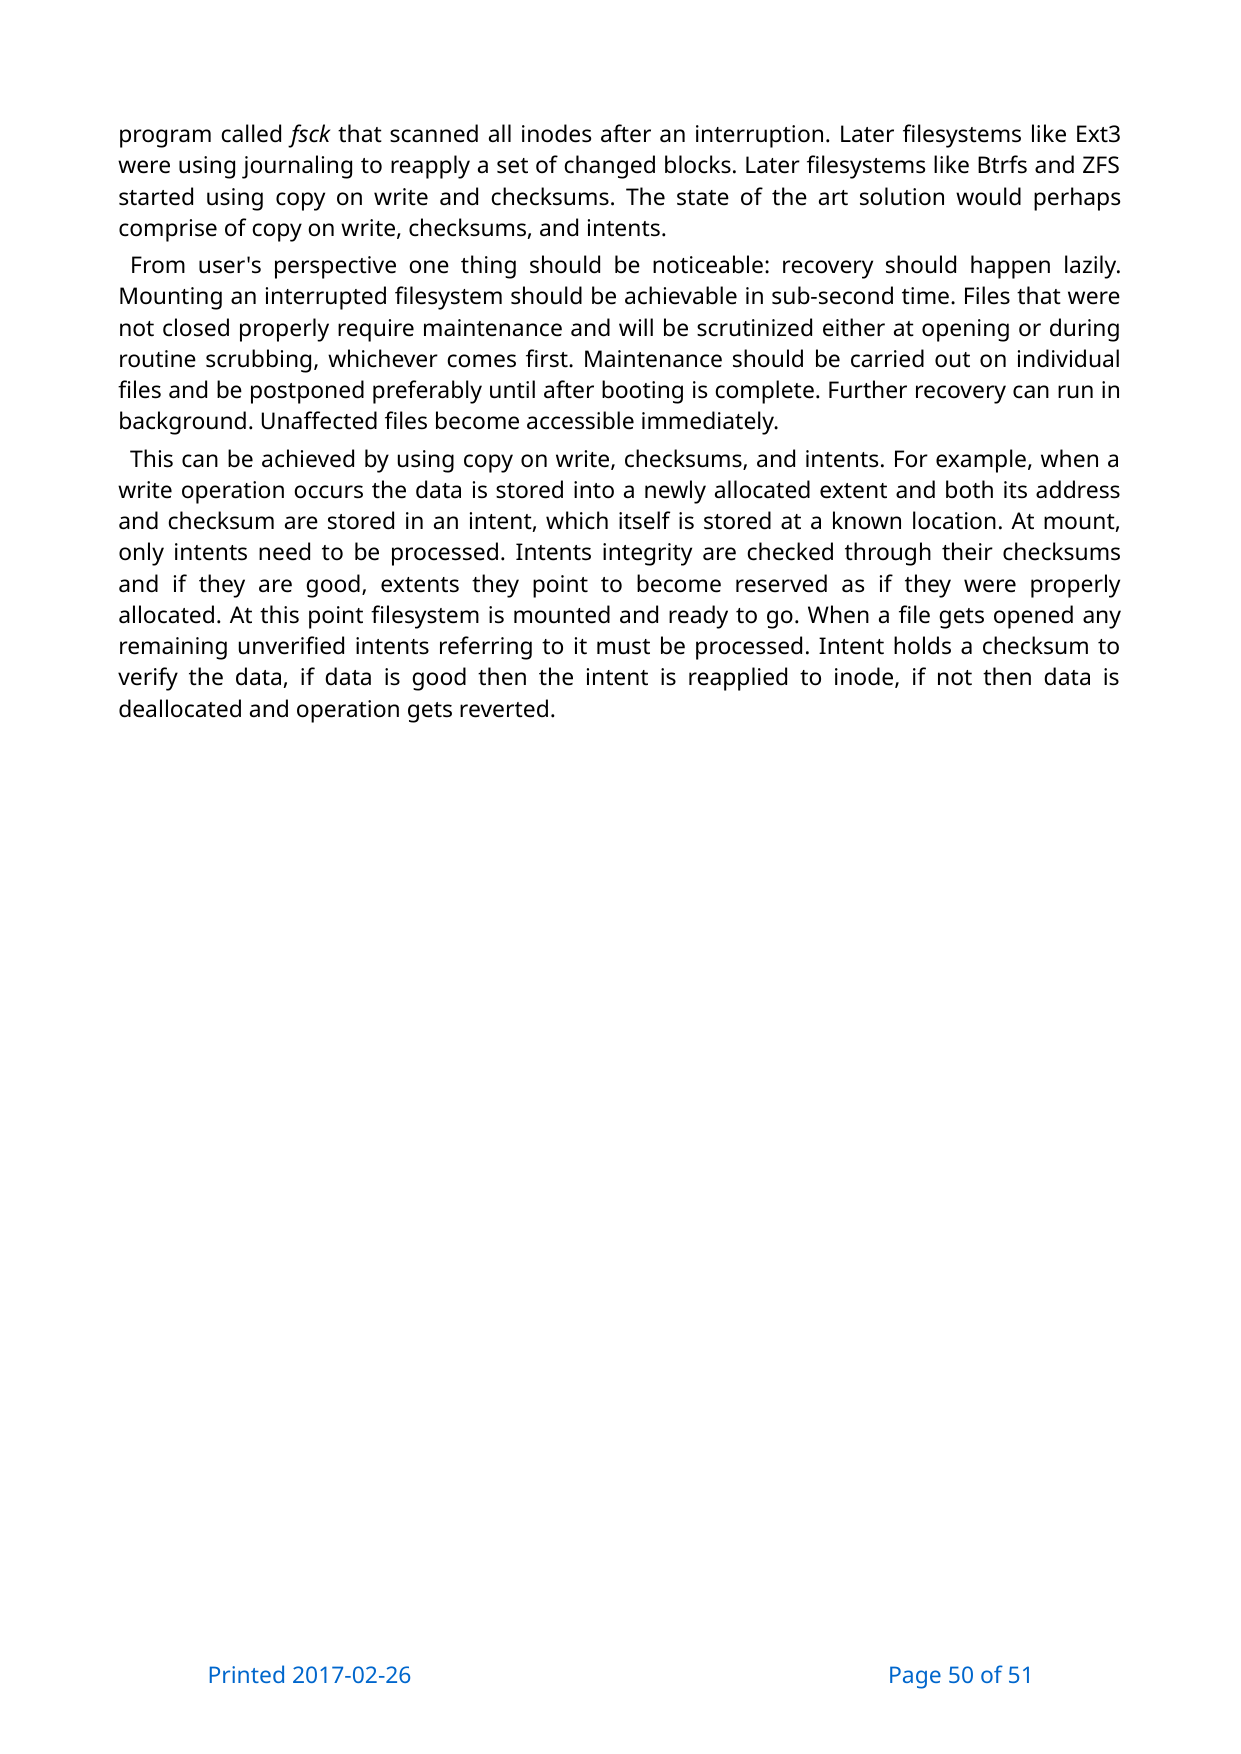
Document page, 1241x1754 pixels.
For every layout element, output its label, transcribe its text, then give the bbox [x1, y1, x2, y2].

text This can be achieved by using copy on write, checksums, and intents. For example, when a write operation occurs the data is stored into a newly allocated extent and both its address and checksum are stored in an intent, which itself is stored at a known location. At mount, only intents need to be processed. Intents integrity are checked through their checksums and if they are good, extents they point to become reserved as if they were properly allocated. At this point filesystem is mounted and ready to go. When a file gets opened any remaining unverified intents referring to it must be processed. Intent holds a checksum to verify the data, if data is good then the intent is reapplied to inode, if not then data is deallocated and operation gets reverted. [118, 442, 1122, 724]
text From user's perspective one thing should be noticeable: recovery should happen lazily. Mounting an interrupted filesystem should be achievable in sub-second time. Files that were not closed properly require maintenance and will be scrutinized either at opening or during routine scrubbing, whichever comes first. Maintenance should be carried out on individual files and be postponed preferably until after booting is complete. Further recovery can run in background. Unaffected files become accessible immediately. [118, 249, 1122, 437]
text program called fsck that scanned all inodes after an interruption. Later filesystems like Ext3 were using journaling to reapply a set of changed blocks. Later filesystems like Btrfs and ZFS started using copy on write and checksums. The state of the art solution would perhaps comprise of copy on write, checksums, and intents. [118, 118, 1122, 243]
